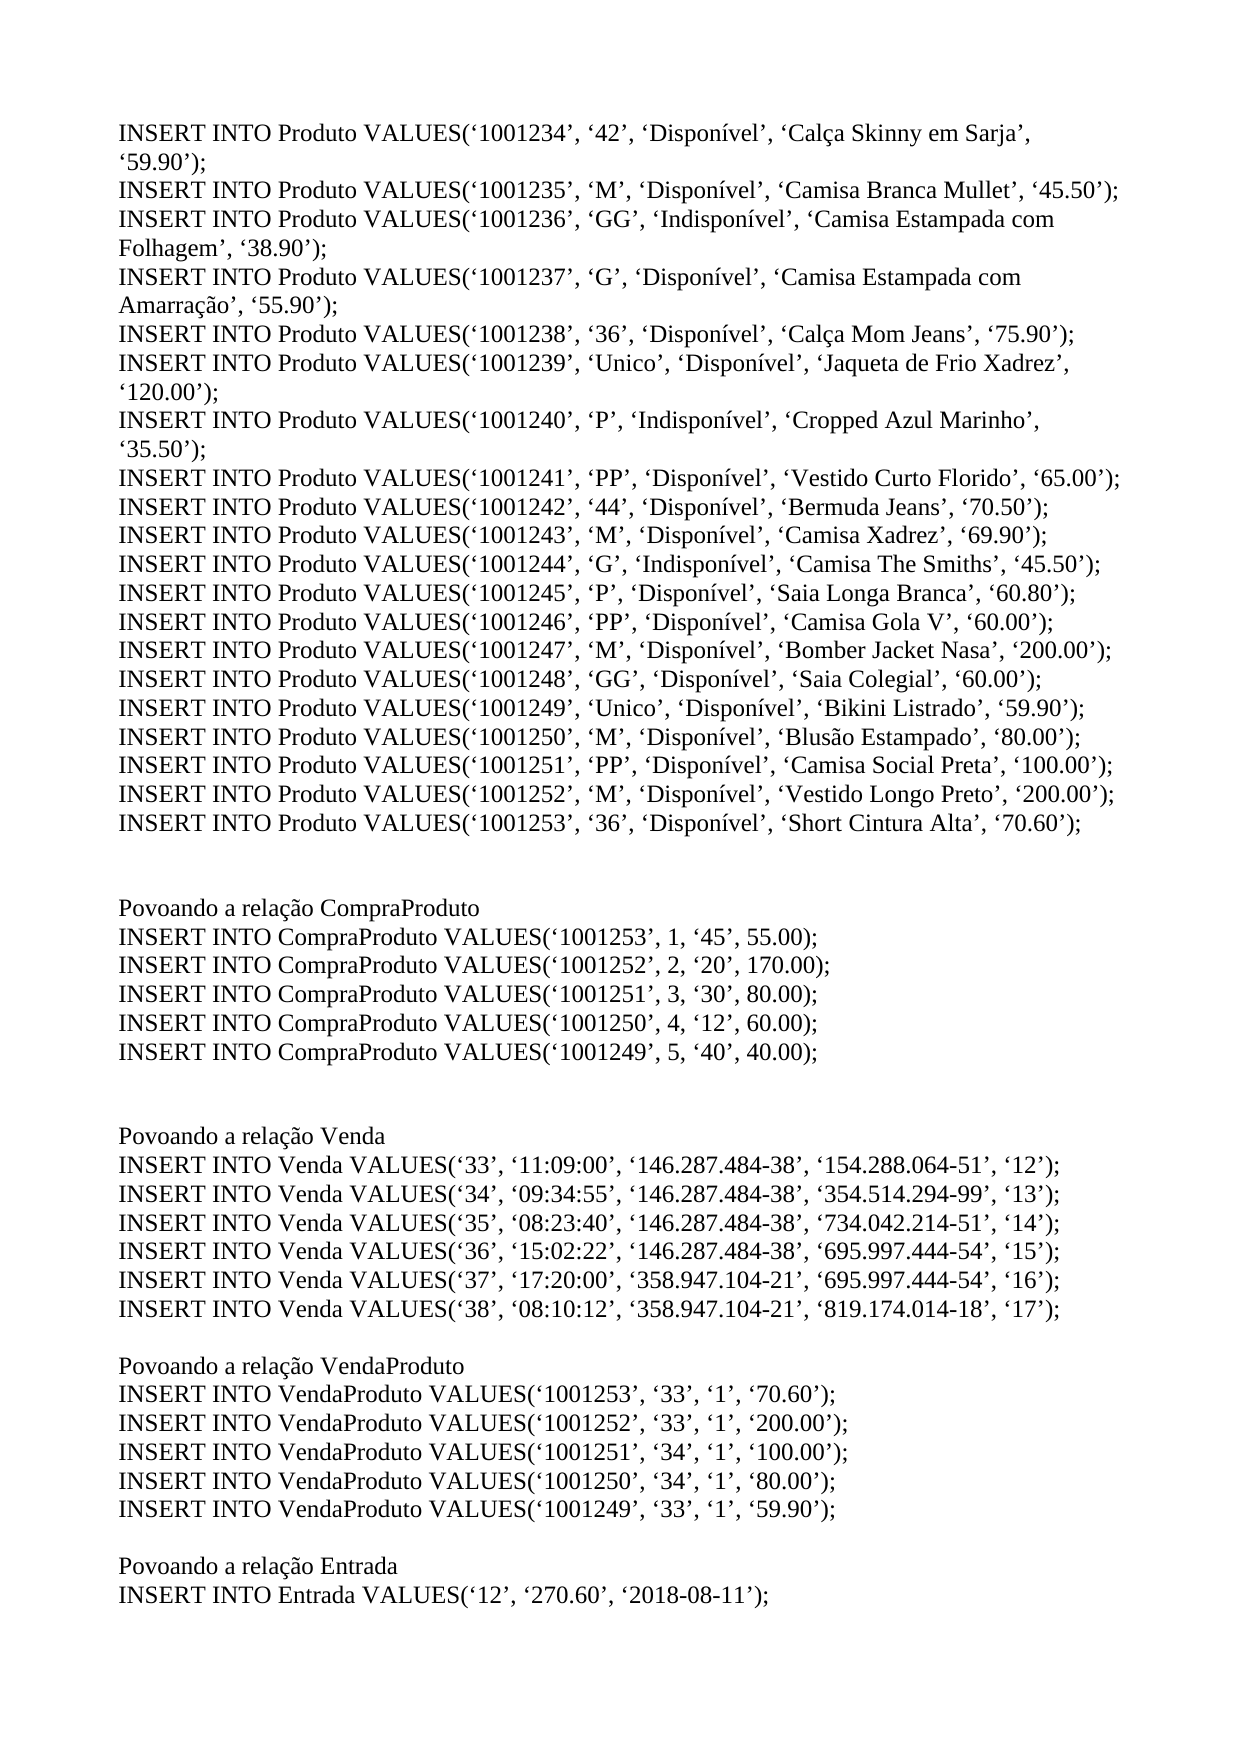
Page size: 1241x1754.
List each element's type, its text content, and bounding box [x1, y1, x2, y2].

text INSERT INTO Produto VALUES(‘1001245’, ‘P’, ‘Disponível’, ‘Saia Longa Branca’, ‘60.80’); [118, 578, 1122, 607]
text INSERT INTO Produto VALUES(‘1001250’, ‘M’, ‘Disponível’, ‘Blusão Estampado’, ‘80.00’); [118, 722, 1122, 751]
text INSERT INTO Produto VALUES(‘1001237’, ‘G’, ‘Disponível’, ‘Camisa Estampada com Amarração’, ‘55.90’); [118, 262, 1122, 319]
text INSERT INTO VendaProduto VALUES(‘1001249’, ‘33’, ‘1’, ‘59.90’); [118, 1494, 1122, 1523]
text INSERT INTO Produto VALUES(‘1001241’, ‘PP’, ‘Disponível’, ‘Vestido Curto Florido’, ‘65.00’); [118, 463, 1122, 492]
text INSERT INTO Produto VALUES(‘1001236’, ‘GG’, ‘Indisponível’, ‘Camisa Estampada com Folhagem’, ‘38.90’); [118, 204, 1122, 262]
text INSERT INTO Produto VALUES(‘1001242’, ‘44’, ‘Disponível’, ‘Bermuda Jeans’, ‘70.50’); [118, 492, 1122, 521]
text INSERT INTO Produto VALUES(‘1001247’, ‘M’, ‘Disponível’, ‘Bomber Jacket Nasa’, ‘200.00’); [118, 636, 1122, 664]
text INSERT INTO VendaProduto VALUES(‘1001250’, ‘34’, ‘1’, ‘80.00’); [118, 1466, 1122, 1494]
text INSERT INTO Produto VALUES(‘1001244’, ‘G’, ‘Indisponível’, ‘Camisa The Smiths’, ‘45.50’); [118, 549, 1122, 578]
text INSERT INTO Venda VALUES(‘35’, ‘08:23:40’, ‘146.287.484-38’, ‘734.042.214-51’, ‘14’); [118, 1208, 1122, 1236]
text INSERT INTO CompraProduto VALUES(‘1001253’, 1, ‘45’, 55.00); [118, 922, 1122, 950]
text INSERT INTO VendaProduto VALUES(‘1001251’, ‘34’, ‘1’, ‘100.00’); [118, 1437, 1122, 1466]
text Povoando a relação Entrada [118, 1551, 1122, 1580]
text INSERT INTO CompraProduto VALUES(‘1001251’, 3, ‘30’, 80.00); [118, 979, 1122, 1008]
text Povoando a relação Venda [118, 1121, 1122, 1150]
text INSERT INTO Produto VALUES(‘1001239’, ‘Unico’, ‘Disponível’, ‘Jaqueta de Frio Xadrez’, ‘120.00’); [118, 348, 1122, 406]
text INSERT INTO Venda VALUES(‘38’, ‘08:10:12’, ‘358.947.104-21’, ‘819.174.014-18’, ‘17’); [118, 1294, 1122, 1323]
text INSERT INTO Produto VALUES(‘1001240’, ‘P’, ‘Indisponível’, ‘Cropped Azul Marinho’, ‘35.50’); [118, 406, 1122, 463]
text INSERT INTO Produto VALUES(‘1001246’, ‘PP’, ‘Disponível’, ‘Camisa Gola V’, ‘60.00’); [118, 607, 1122, 636]
text INSERT INTO Venda VALUES(‘33’, ‘11:09:00’, ‘146.287.484-38’, ‘154.288.064-51’, ‘12’); [118, 1150, 1122, 1179]
text INSERT INTO Venda VALUES(‘34’, ‘09:34:55’, ‘146.287.484-38’, ‘354.514.294-99’, ‘13’); [118, 1179, 1122, 1208]
text INSERT INTO Produto VALUES(‘1001238’, ‘36’, ‘Disponível’, ‘Calça Mom Jeans’, ‘75.90’); [118, 319, 1122, 348]
text INSERT INTO Entrada VALUES(‘12’, ‘270.60’, ‘2018-08-11’); [118, 1580, 1122, 1609]
text INSERT INTO Produto VALUES(‘1001253’, ‘36’, ‘Disponível’, ‘Short Cintura Alta’, ‘70.60’); [118, 808, 1122, 837]
text INSERT INTO Produto VALUES(‘1001252’, ‘M’, ‘Disponível’, ‘Vestido Longo Preto’, ‘200.00’); [118, 779, 1122, 808]
text INSERT INTO VendaProduto VALUES(‘1001253’, ‘33’, ‘1’, ‘70.60’); [118, 1379, 1122, 1408]
text INSERT INTO Produto VALUES(‘1001248’, ‘GG’, ‘Disponível’, ‘Saia Colegial’, ‘60.00’); [118, 664, 1122, 693]
text INSERT INTO VendaProduto VALUES(‘1001252’, ‘33’, ‘1’, ‘200.00’); [118, 1408, 1122, 1437]
text INSERT INTO Produto VALUES(‘1001235’, ‘M’, ‘Disponível’, ‘Camisa Branca Mullet’, ‘45.50’); [118, 176, 1122, 204]
text INSERT INTO Produto VALUES(‘1001234’, ‘42’, ‘Disponível’, ‘Calça Skinny em Sarja’, ‘59.90’); [118, 118, 1122, 176]
text INSERT INTO CompraProduto VALUES(‘1001252’, 2, ‘20’, 170.00); [118, 950, 1122, 979]
text INSERT INTO Produto VALUES(‘1001251’, ‘PP’, ‘Disponível’, ‘Camisa Social Preta’, ‘100.00’); [118, 751, 1122, 779]
text INSERT INTO CompraProduto VALUES(‘1001250’, 4, ‘12’, 60.00); [118, 1008, 1122, 1037]
text INSERT INTO Produto VALUES(‘1001243’, ‘M’, ‘Disponível’, ‘Camisa Xadrez’, ‘69.90’); [118, 521, 1122, 549]
text Povoando a relação CompraProduto [118, 893, 1122, 922]
text Povoando a relação VendaProduto [118, 1351, 1122, 1379]
text INSERT INTO Venda VALUES(‘36’, ‘15:02:22’, ‘146.287.484-38’, ‘695.997.444-54’, ‘15’); [118, 1236, 1122, 1265]
text INSERT INTO Produto VALUES(‘1001249’, ‘Unico’, ‘Disponível’, ‘Bikini Listrado’, ‘59.90’); [118, 693, 1122, 722]
text INSERT INTO Venda VALUES(‘37’, ‘17:20:00’, ‘358.947.104-21’, ‘695.997.444-54’, ‘16’); [118, 1265, 1122, 1294]
text INSERT INTO CompraProduto VALUES(‘1001249’, 5, ‘40’, 40.00); [118, 1037, 1122, 1065]
